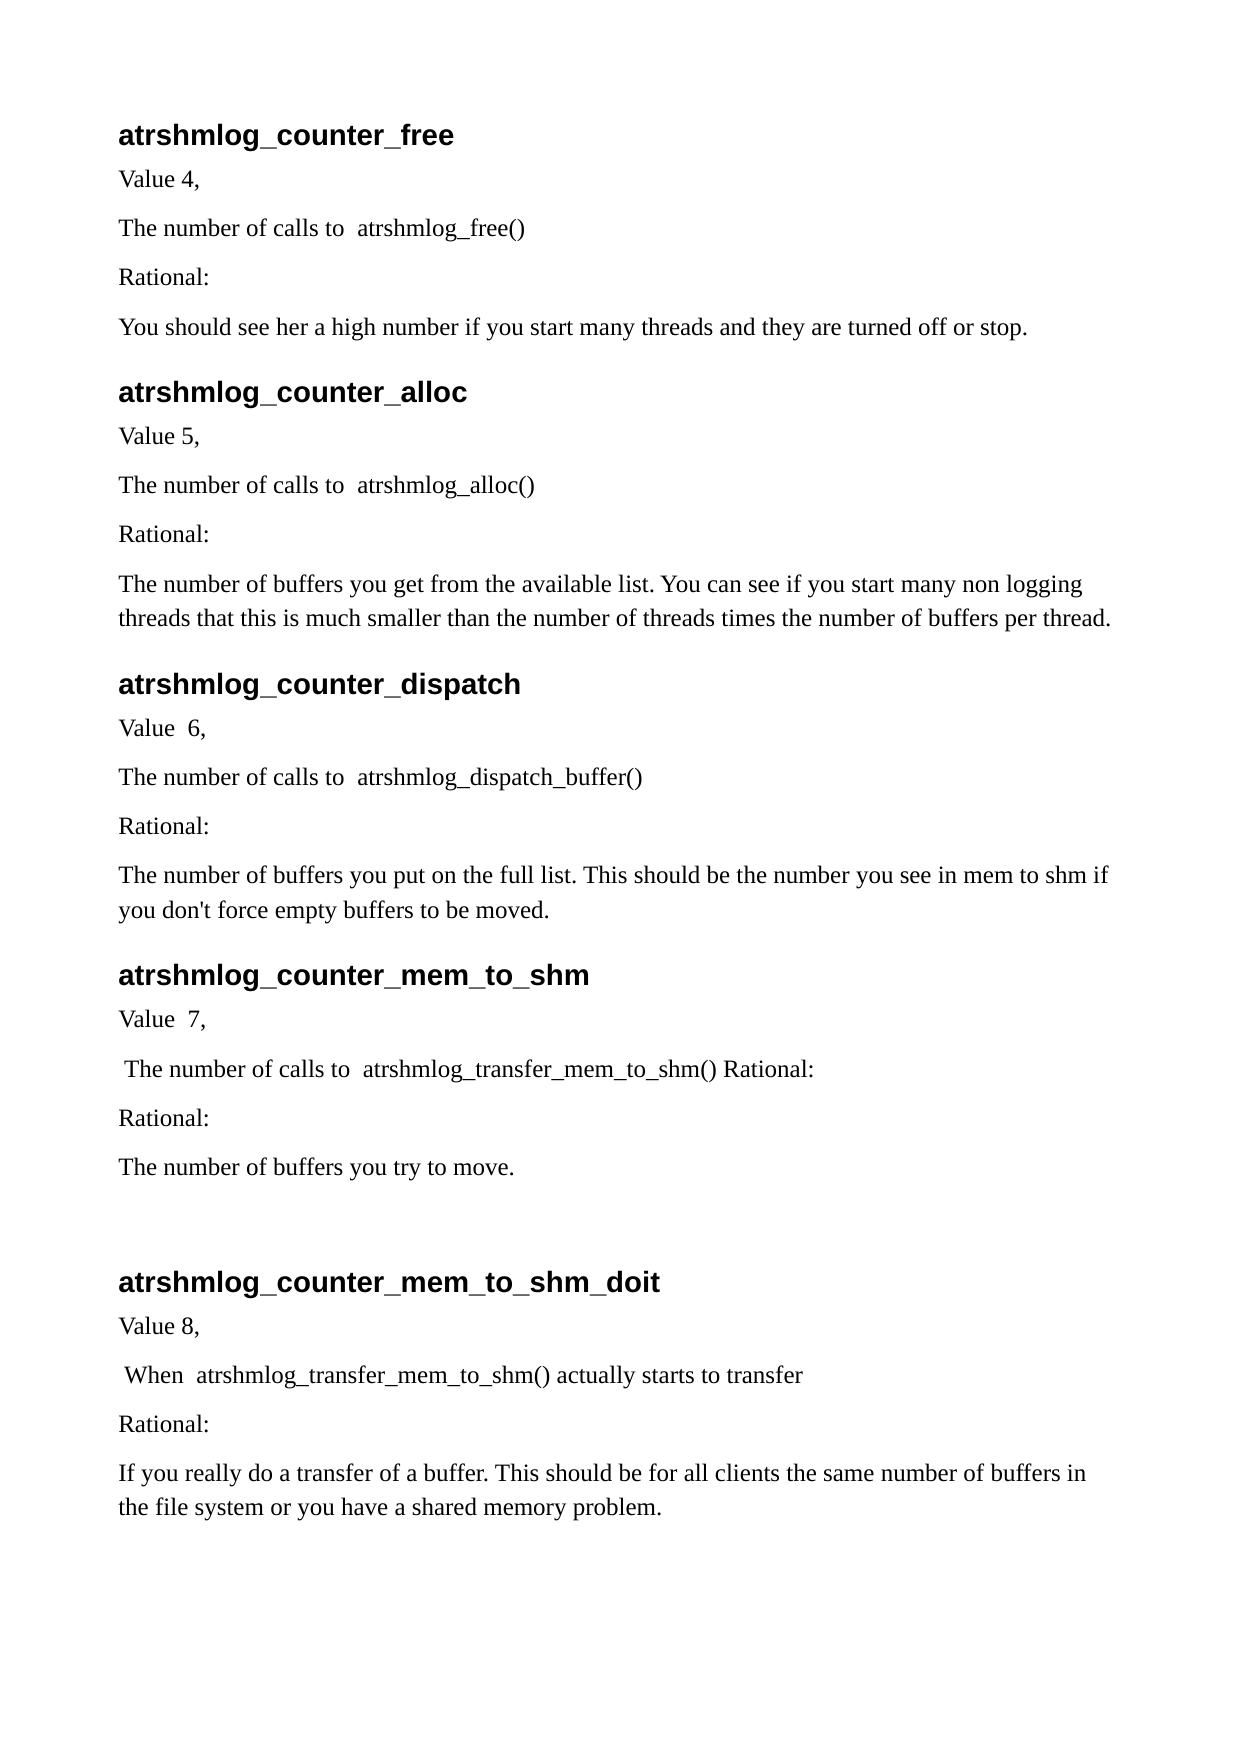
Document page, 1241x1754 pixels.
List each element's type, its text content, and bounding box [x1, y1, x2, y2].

text The number of calls to atrshmlog_alloc() [118, 471, 1122, 499]
text The number of calls to atrshmlog_free() [118, 213, 1122, 242]
text Rational: [118, 1103, 1122, 1131]
text Value 5, [118, 421, 1122, 450]
text The number of calls to atrshmlog_transfer_mem_to_shm() Rational: [118, 1054, 1122, 1082]
text The number of buffers you put on the full list. This should be the number you see in mem to shm if you don't force empty buffers to be moved. [118, 860, 1122, 923]
text You should see her a high number if you start many threads and they are turned off or stop. [118, 312, 1122, 340]
text Rational: [118, 811, 1122, 840]
subtitle atrshmlog_counter_alloc [118, 375, 1122, 409]
text The number of calls to atrshmlog_dispatch_buffer() [118, 762, 1122, 791]
text Rational: [118, 262, 1122, 291]
text The number of buffers you get from the available list. You can see if you start many non logging threads that this is much smaller than the number of threads times the number of buffers per thread. [118, 569, 1122, 632]
subtitle atrshmlog_counter_mem_to_shm [118, 958, 1122, 992]
text Value 8, [118, 1311, 1122, 1339]
text Value 7, [118, 1004, 1122, 1033]
subtitle atrshmlog_counter_dispatch [118, 667, 1122, 701]
subtitle atrshmlog_counter_mem_to_shm_doit [118, 1264, 1122, 1298]
subtitle atrshmlog_counter_free [118, 118, 1122, 152]
text Value 4, [118, 164, 1122, 193]
text Rational: [118, 1409, 1122, 1438]
text Rational: [118, 519, 1122, 548]
text When atrshmlog_transfer_mem_to_shm() actually starts to transfer [118, 1360, 1122, 1388]
text If you really do a transfer of a buffer. This should be for all clients the same number of buffers in the file system or you have a shared memory problem. [118, 1458, 1122, 1521]
text Value 6, [118, 713, 1122, 742]
text The number of buffers you try to move. [118, 1152, 1122, 1181]
